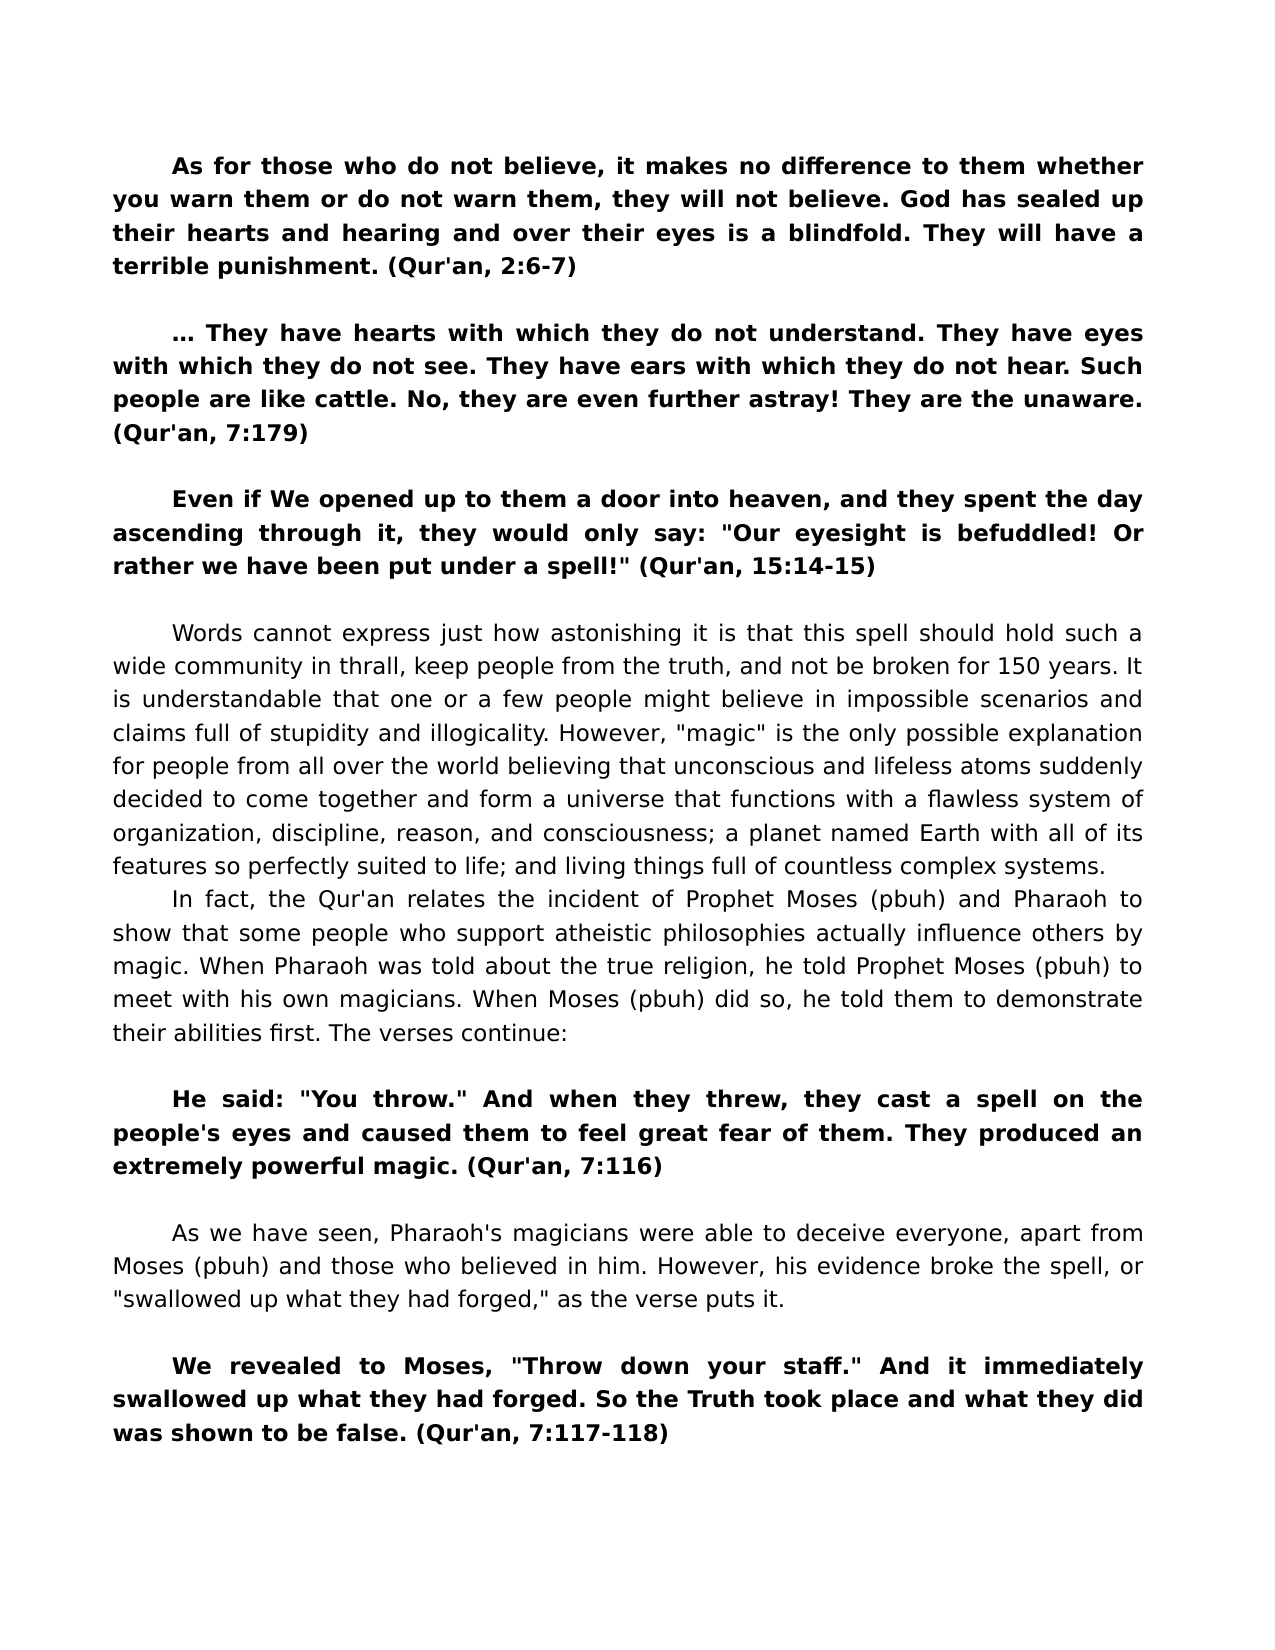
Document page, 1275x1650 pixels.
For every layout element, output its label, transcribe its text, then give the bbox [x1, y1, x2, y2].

text Even if We opened up to them a door into heaven, and they spent the day ascending through it, they would only say: "Our eyesight is befuddled! Or rather we have been put under a spell!" (Qur'an, 15:14-15) [112, 481, 1145, 581]
text We revealed to Moses, "Throw down your staff." And it immediately swallowed up what they had forged. So the Truth took place and what they did was shown to be false. (Qur'an, 7:117-118) [112, 1348, 1145, 1448]
text Words cannot express just how astonishing it is that this spell should hold such a wide community in thrall, keep people from the truth, and not be broken for 150 years. It is understandable that one or a few people might believe in impossible scenarios and claims full of stupidity and illogicality. However, "magic" is the only possible explanation for people from all over the world believing that unconscious and lifeless atoms suddenly decided to come together and form a universe that functions with a flawless system of organization, discipline, reason, and consciousness; a planet named Earth with all of its features so perfectly suited to life; and living things full of countless complex systems. [112, 614, 1145, 881]
text As we have seen, Pharaoh's magicians were able to deceive everyone, apart from Moses (pbuh) and those who believed in him. However, his evidence broke the spell, or "swallowed up what they had forged," as the verse puts it. [112, 1214, 1145, 1314]
text He said: "You throw." And when they threw, they cast a spell on the people's eyes and caused them to feel great fear of them. They produced an extremely powerful magic. (Qur'an, 7:116) [112, 1081, 1145, 1181]
text In fact, the Qur'an relates the incident of Prophet Moses (pbuh) and Pharaoh to show that some people who support atheistic philosophies actually influence others by magic. When Pharaoh was told about the true religion, he told Prophet Moses (pbuh) to meet with his own magicians. When Moses (pbuh) did so, he told them to demonstrate their abilities first. The verses continue: [112, 881, 1145, 1048]
text As for those who do not believe, it makes no difference to them whether you warn them or do not warn them, they will not believe. God has sealed up their hearts and hearing and over their eyes is a blindfold. They will have a terrible punishment. (Qur'an, 2:6-7) [112, 148, 1145, 281]
text … They have hearts with which they do not understand. They have eyes with which they do not see. They have ears with which they do not hear. Such people are like cattle. No, they are even further astray! They are the unaware. (Qur'an, 7:179) [112, 314, 1145, 448]
